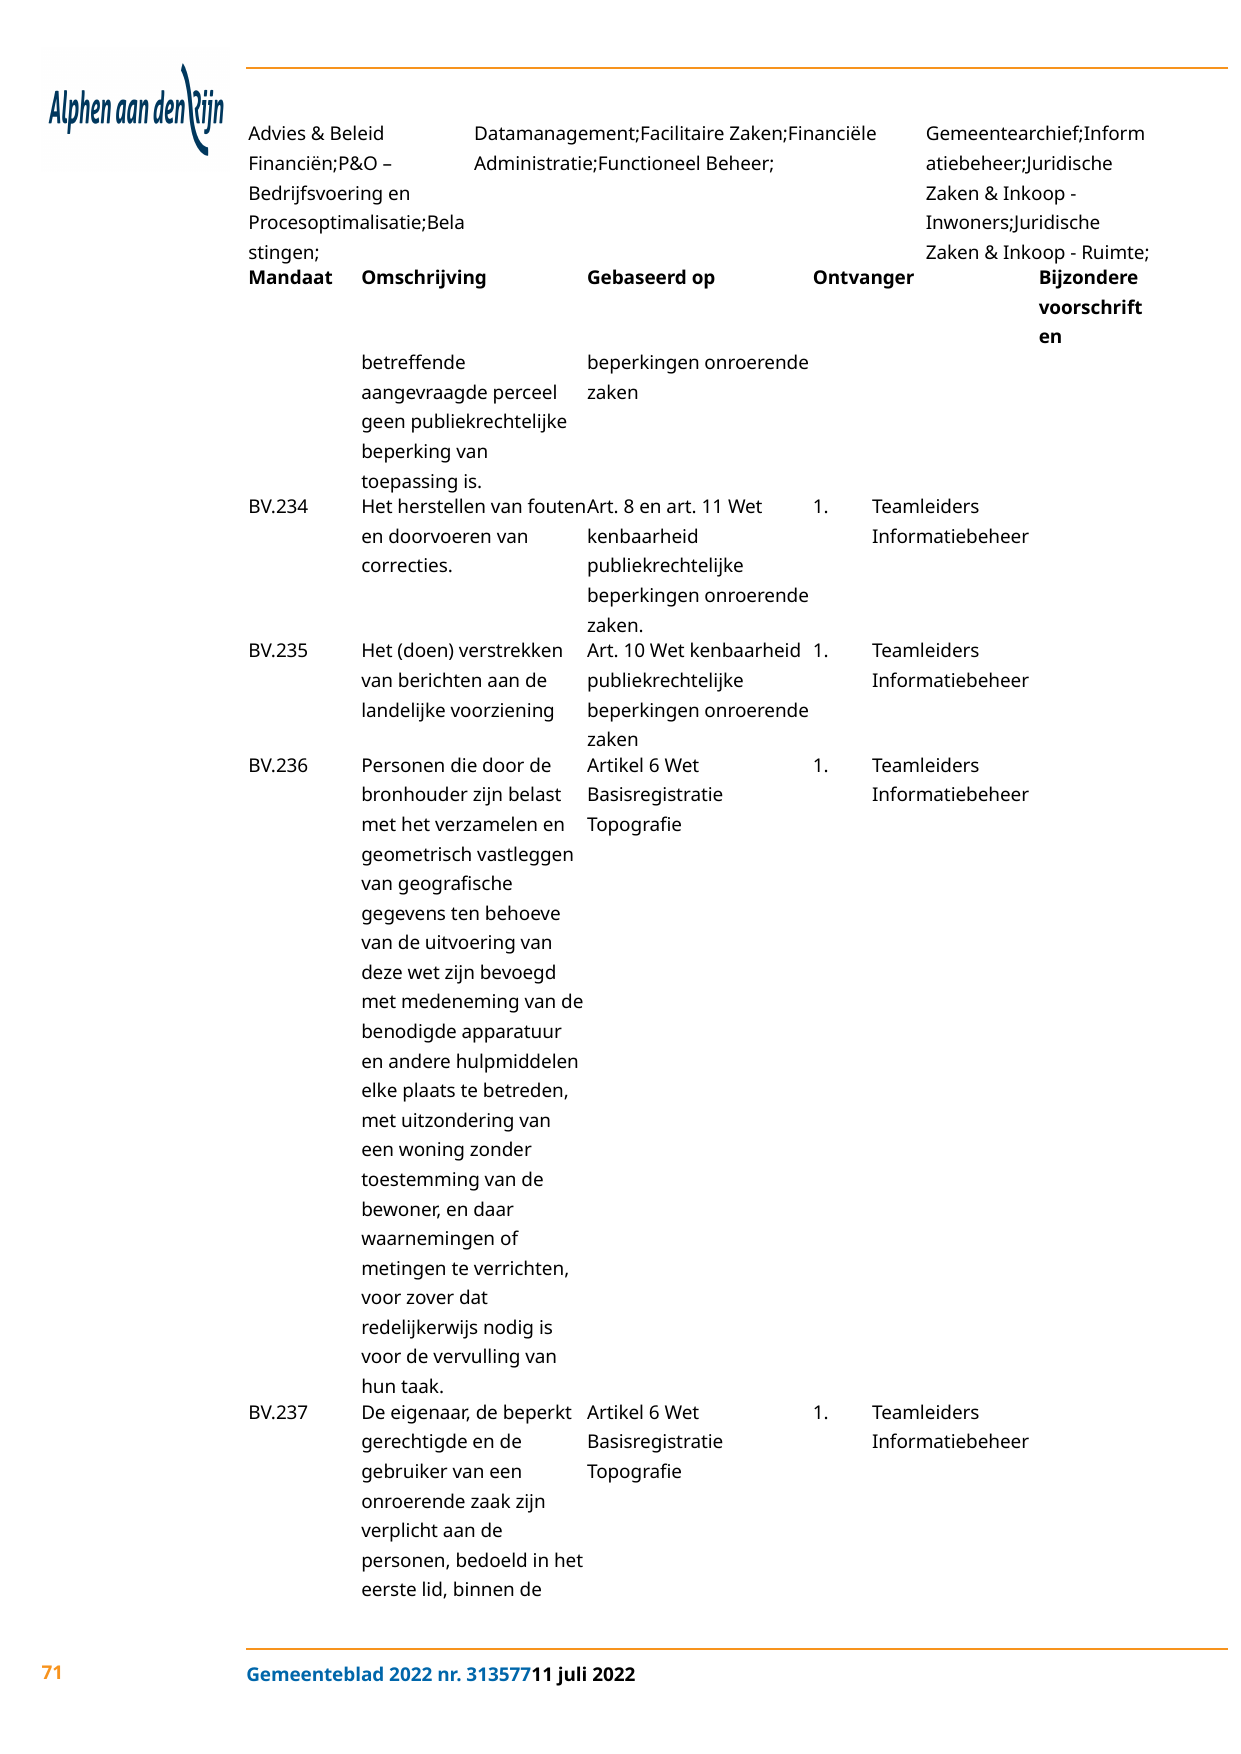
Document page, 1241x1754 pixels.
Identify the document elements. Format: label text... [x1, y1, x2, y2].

table_cell [1039, 494, 1152, 638]
table_cell Gebaseerd op [587, 265, 813, 349]
table_cell Art. 8 en art. 11 Wet kenbaarheid publiekrechtelijke beperkingen onroerende zaken. [587, 494, 813, 638]
table_cell [1039, 1399, 1152, 1602]
table_cell [813, 350, 1038, 493]
table_cell Artikel 6 Wet Basisregistratie Topografie [587, 1399, 813, 1602]
table_cell Datamanagement;Facilitaire Zaken;Financiële Administratie;Functioneel Beheer; [474, 121, 926, 264]
table_cell Gemeentearchief;Informatiebeheer;Juridische Zaken & Inkoop - Inwoners;Juridische Zaken & Inkoop - Ruimte; [926, 121, 1152, 264]
table_cell Bijzondere voorschriften [1039, 265, 1152, 349]
table_header [248, 95, 700, 121]
table_cell BV.237 [248, 1399, 361, 1602]
table_cell Omschrijving [361, 265, 587, 349]
table_cell BV.235 [248, 638, 361, 752]
table_cell betreffende aangevraagde perceel geen publiekrechtelijke beperking van toepassing is. [361, 350, 587, 493]
table_cell Het (doen) verstrekken van berichten aan de landelijke voorziening [361, 638, 587, 752]
table_cell Art. 10 Wet kenbaarheid publiekrechtelijke beperkingen onroerende zaken [587, 638, 813, 752]
table_cell BV.236 [248, 752, 361, 1399]
table_cell Mandaat [248, 265, 361, 349]
table_cell Advies & Beleid Financiën;P&O – Bedrijfsvoering en Procesoptimalisatie;Belastingen; [248, 121, 474, 264]
table_cell beperkingen onroerende zaken [587, 350, 813, 493]
table_cell [1039, 350, 1152, 493]
table_cell [1039, 752, 1152, 1399]
table_cell Teamleiders Informatiebeheer [813, 638, 1038, 752]
picture [41, 47, 231, 172]
table_cell Het herstellen van fouten en doorvoeren van correcties. [361, 494, 587, 638]
table_cell De eigenaar, de beperkt gerechtigde en de gebruiker van een onroerende zaak zijn verplicht aan de personen, bedoeld in het eerste lid, binnen de [361, 1399, 587, 1602]
table_cell [248, 350, 361, 493]
table_cell Artikel 6 Wet Basisregistratie Topografie [587, 752, 813, 1399]
table_cell Teamleiders Informatiebeheer [813, 1399, 1038, 1602]
table_cell Teamleiders Informatiebeheer [813, 494, 1038, 638]
table_cell BV.234 [248, 494, 361, 638]
table_header [700, 95, 1152, 121]
table_cell Personen die door de bronhouder zijn belast met het verzamelen en geometrisch vastleggen van geografische gegevens ten behoeve van de uitvoering van deze wet zijn bevoegd met medeneming van de benodigde apparatuur en andere hulpmiddelen elke plaats te betreden, met uitzondering van een woning zonder toestemming van de bewoner, en daar waarnemingen of metingen te verrichten, voor zover dat redelijkerwijs nodig is voor de vervulling van hun taak. [361, 752, 587, 1399]
table_cell [1039, 638, 1152, 752]
table_cell Teamleiders Informatiebeheer [813, 752, 1038, 1399]
table_cell Ontvanger [813, 265, 1038, 349]
